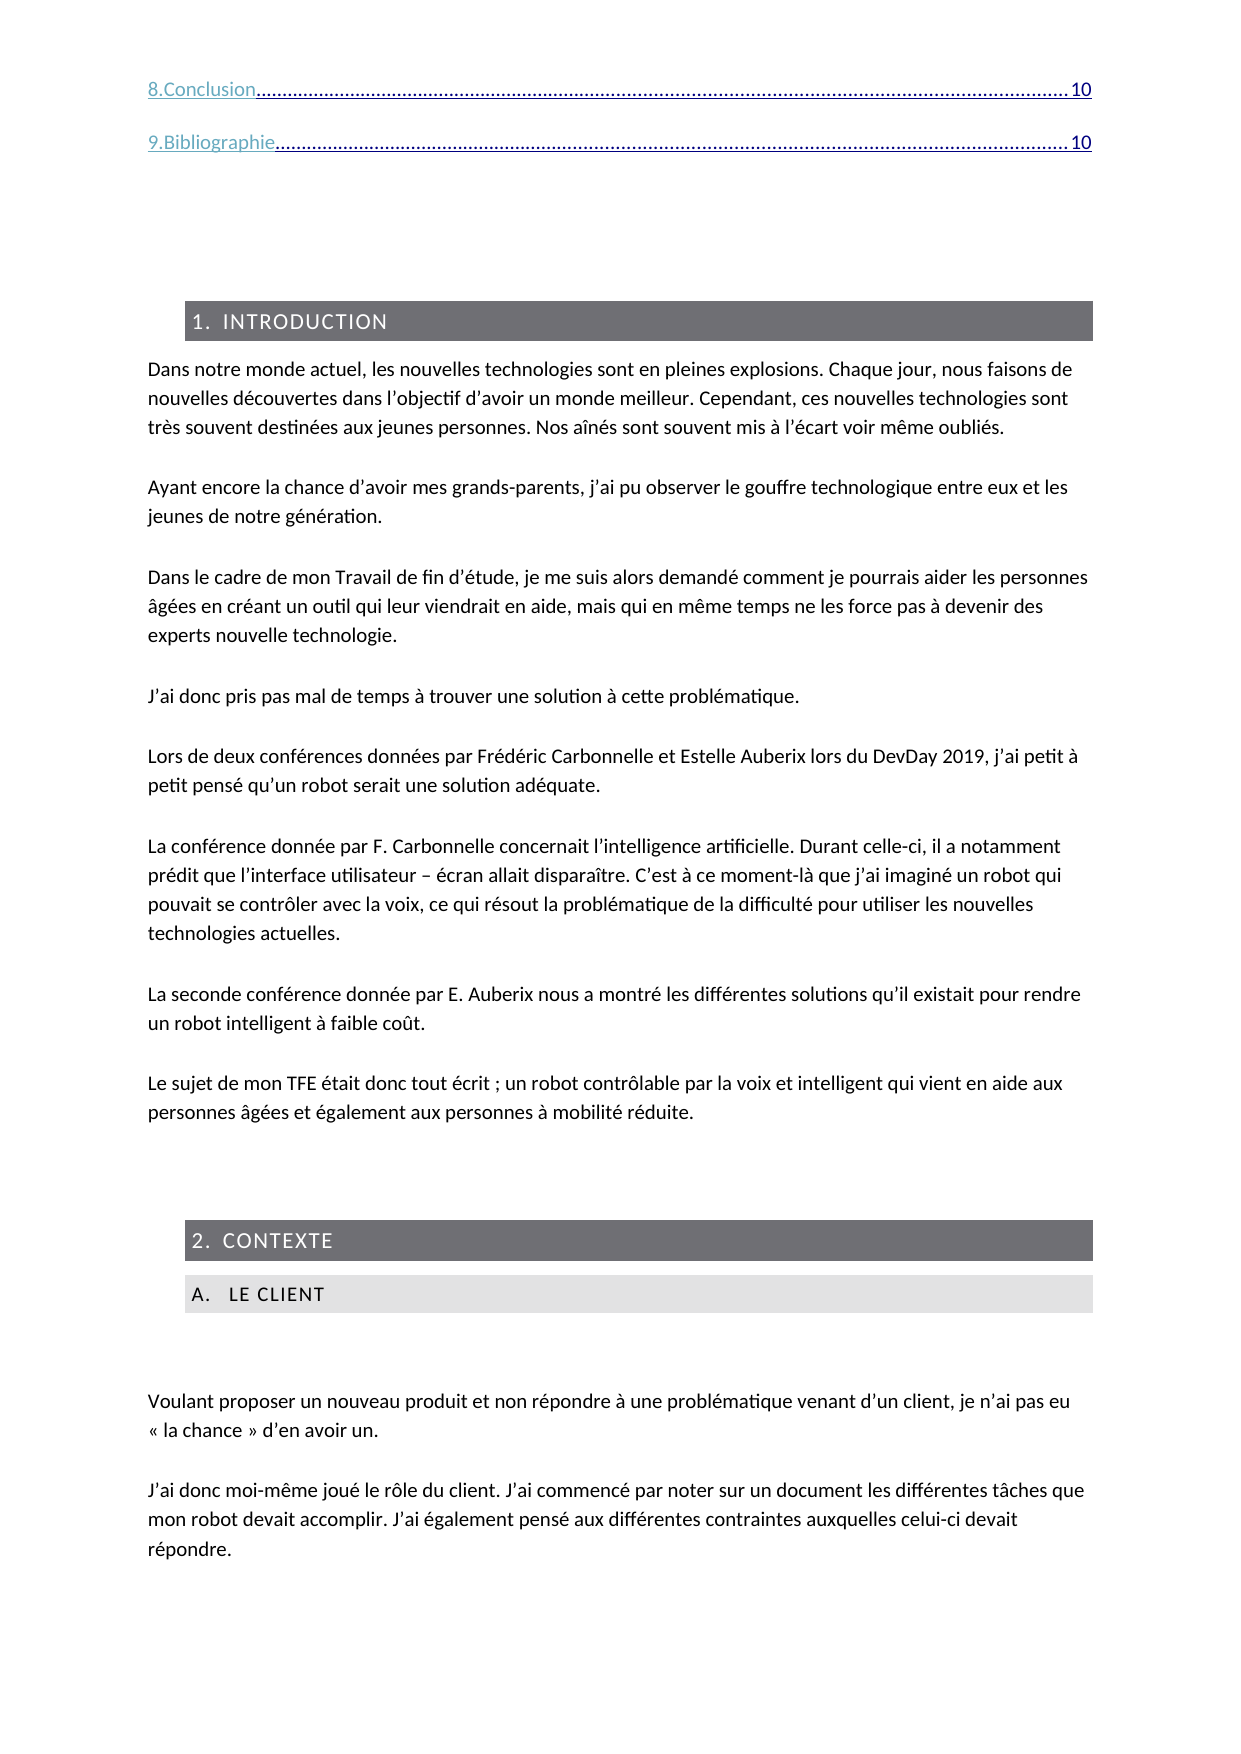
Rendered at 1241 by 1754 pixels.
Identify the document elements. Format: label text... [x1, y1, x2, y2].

text Lors de deux conférences données par Frédéric Carbonnelle et Estelle Auberix lors du DevDay 2019, j’ai petit à petit pensé qu’un robot serait une solution adéquate. [148, 743, 1093, 798]
text Voulant proposer un nouveau produit et non répondre à une problématique venant d’un client, je n’ai pas eu « la chance » d’en avoir un. [148, 1388, 1093, 1442]
list Contexte [191, 1227, 1086, 1254]
text Dans notre monde actuel, les nouvelles technologies sont en pleines explosions. Chaque jour, nous faisons de nouvelles découvertes dans l’objectif d’avoir un monde meilleur. Cependant, ces nouvelles technologies sont très souvent destinées aux jeunes personnes. Nos aînés sont souvent mis à l’écart voir même oubliés. [148, 356, 1093, 439]
text J’ai donc moi-même joué le rôle du client. J’ai commencé par noter sur un document les différentes tâches que mon robot devait accomplir. J’ai également pensé aux différentes contraintes auxquelles celui-ci devait répondre. [148, 1477, 1093, 1561]
text Le sujet de mon TFE était donc tout écrit ; un robot contrôlable par la voix et intelligent qui vient en aide aux personnes âgées et également aux personnes à mobilité réduite. [148, 1070, 1093, 1125]
list Introduction [191, 307, 1086, 335]
text Ayant encore la chance d’avoir mes grands-parents, j’ai pu observer le gouffre technologique entre eux et les jeunes de notre génération. [148, 474, 1093, 529]
text La conférence donnée par F. Carbonnelle concernait l’intelligence artificielle. Durant celle-ci, il a notamment prédit que l’interface utilisateur – écran allait disparaître. C’est à ce moment-là que j’ai imaginé un robot qui pouvait se contrôler avec la voix, ce qui résout la problématique de la difficulté pour utiliser les nouvelles technologies actuelles. [148, 833, 1093, 946]
text 8. Conclusion 10 [148, 74, 1093, 102]
list Le client [191, 1282, 1086, 1307]
text La seconde conférence donnée par E. Auberix nous a montré les différentes solutions qu’il existait pour rendre un robot intelligent à faible coût. [148, 981, 1093, 1035]
text J’ai donc pris pas mal de temps à trouver une solution à cette problématique. [148, 683, 1093, 708]
text Dans le cadre de mon Travail de fin d’étude, je me suis alors demandé comment je pourrais aider les personnes âgées en créant un outil qui leur viendrait en aide, mais qui en même temps ne les force pas à devenir des experts nouvelle technologie. [148, 564, 1093, 648]
text 9. Bibliographie 10 [148, 127, 1093, 155]
